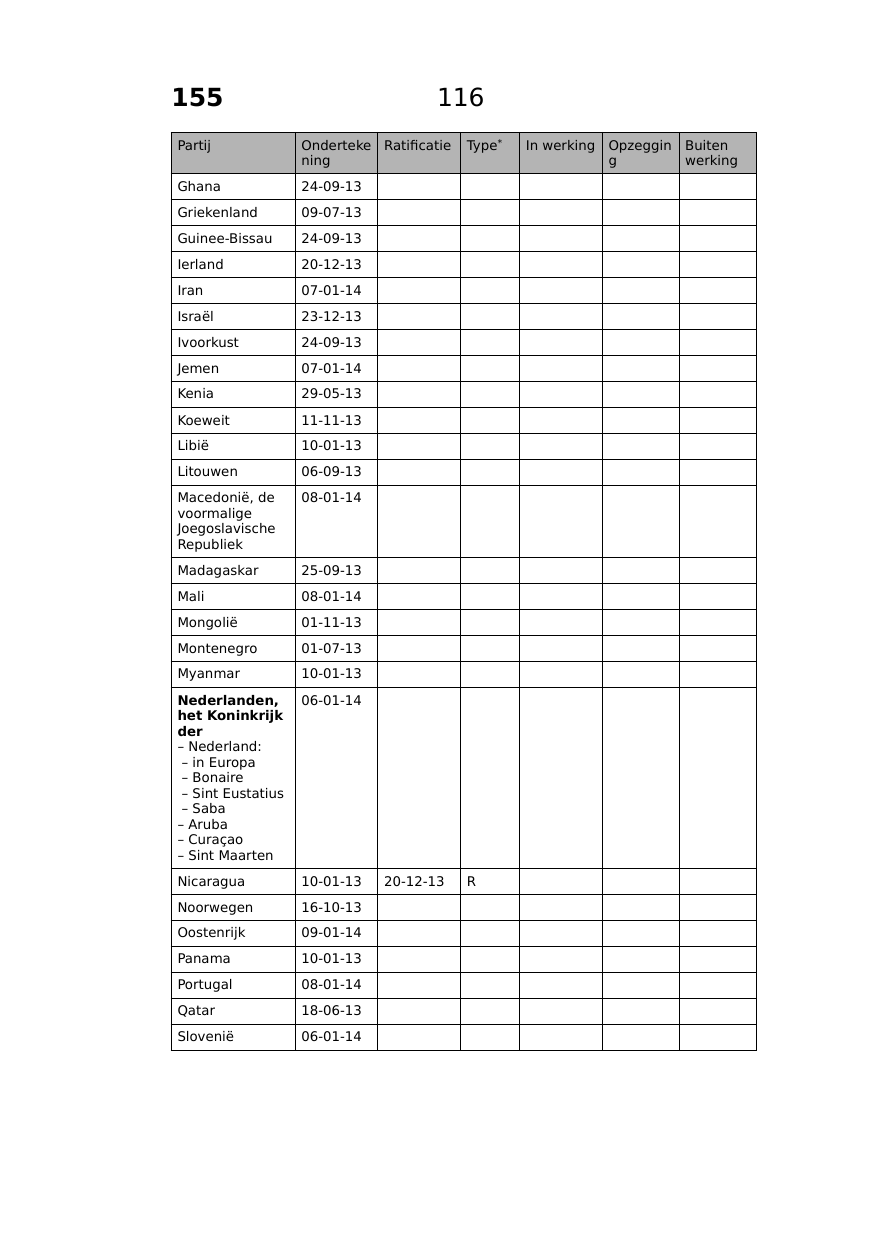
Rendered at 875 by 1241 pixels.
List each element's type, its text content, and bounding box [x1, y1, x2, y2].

table_cell [461, 304, 519, 329]
table_cell [603, 408, 679, 433]
table_cell [461, 973, 519, 998]
table_cell [680, 460, 756, 484]
table_cell [603, 636, 679, 661]
table_cell [680, 770, 756, 786]
table_cell [378, 832, 460, 848]
table_cell Nederlanden, het Koninkrijk der [172, 688, 295, 739]
table_cell [680, 636, 756, 661]
table_cell 24-09-13 [296, 330, 377, 355]
table_cell Ierland [172, 252, 295, 277]
table_cell [520, 200, 602, 225]
table_cell [520, 973, 602, 998]
table_cell [461, 895, 519, 920]
table_cell Portugal [172, 973, 295, 998]
table_cell Noorwegen [172, 895, 295, 920]
table_cell [296, 786, 377, 801]
table_cell [378, 770, 460, 786]
table_cell [520, 252, 602, 277]
table_cell [520, 921, 602, 946]
table_cell 10-01-13 [296, 869, 377, 894]
table_cell [378, 382, 460, 407]
table_cell 09-07-13 [296, 200, 377, 225]
table_cell [603, 200, 679, 225]
table_cell 06-09-13 [296, 460, 377, 484]
table_cell [378, 973, 460, 998]
table_cell [378, 408, 460, 433]
table_cell 11-11-13 [296, 408, 377, 433]
table_cell [680, 755, 756, 770]
table_cell [520, 584, 602, 609]
table_cell [520, 610, 602, 635]
table_cell [680, 739, 756, 754]
table_cell [461, 688, 519, 739]
table_cell [603, 356, 679, 381]
table_cell Ghana [172, 174, 295, 199]
table_cell [603, 921, 679, 946]
table_cell [603, 688, 679, 739]
table_cell Israël [172, 304, 295, 329]
table_cell [680, 434, 756, 459]
table_cell [680, 252, 756, 277]
table_cell [461, 786, 519, 801]
table_cell [378, 584, 460, 609]
table_cell [603, 869, 679, 894]
table_cell [520, 1025, 602, 1049]
table_cell [461, 226, 519, 251]
table_cell [520, 869, 602, 894]
table_cell [603, 304, 679, 329]
table_cell [603, 817, 679, 832]
table_cell [520, 786, 602, 801]
table_cell [461, 434, 519, 459]
table_cell [680, 947, 756, 972]
table_cell [520, 662, 602, 687]
table_cell Guinee-Bissau [172, 226, 295, 251]
table_cell [461, 636, 519, 661]
table_cell [378, 817, 460, 832]
table_cell [680, 200, 756, 225]
table_cell – Curaçao [172, 832, 295, 848]
table_cell [378, 252, 460, 277]
table_cell [520, 174, 602, 199]
table_cell [603, 460, 679, 484]
table_cell [603, 999, 679, 1023]
table_cell [520, 947, 602, 972]
table_cell [461, 330, 519, 355]
table_cell [378, 786, 460, 801]
table_cell [461, 584, 519, 609]
table_cell 06-01-14 [296, 688, 377, 739]
table_cell [603, 434, 679, 459]
table_cell [461, 770, 519, 786]
table_cell [378, 460, 460, 484]
table_cell [603, 330, 679, 355]
table_cell 01-11-13 [296, 610, 377, 635]
table_cell [520, 739, 602, 754]
table_cell [680, 610, 756, 635]
table_cell [461, 558, 519, 583]
table_cell [603, 558, 679, 583]
table_cell [680, 832, 756, 848]
table_cell 29-05-13 [296, 382, 377, 407]
table_cell [461, 200, 519, 225]
table_cell – Aruba [172, 817, 295, 832]
table_cell [461, 832, 519, 848]
table_cell Myanmar [172, 662, 295, 687]
table_cell [378, 739, 460, 754]
table_cell [461, 486, 519, 557]
table_cell [680, 999, 756, 1023]
table_cell [520, 382, 602, 407]
table_cell – Bonaire [172, 770, 295, 786]
table_cell 25-09-13 [296, 558, 377, 583]
table_header Opzegging [603, 133, 679, 173]
table_cell Panama [172, 947, 295, 972]
table_header Buiten werking [680, 133, 756, 173]
table_cell [520, 755, 602, 770]
table_cell [520, 832, 602, 848]
table_cell [520, 278, 602, 303]
table_cell 07-01-14 [296, 356, 377, 381]
table_header Type* [461, 133, 519, 173]
table_cell [296, 848, 377, 868]
table_cell [461, 408, 519, 433]
table_cell Mongolië [172, 610, 295, 635]
table_cell – Sint Eustatius [172, 786, 295, 801]
table_cell [603, 973, 679, 998]
table_cell [378, 200, 460, 225]
table_cell [603, 252, 679, 277]
table_cell [680, 848, 756, 868]
table_cell [461, 801, 519, 817]
table_cell [378, 304, 460, 329]
table_cell [680, 558, 756, 583]
table_cell 10-01-13 [296, 434, 377, 459]
table_cell Kenia [172, 382, 295, 407]
table_cell [680, 921, 756, 946]
table_cell [520, 817, 602, 832]
table_cell [378, 330, 460, 355]
table_cell Litouwen [172, 460, 295, 484]
table_cell [461, 755, 519, 770]
table_cell [461, 382, 519, 407]
table_cell [461, 252, 519, 277]
table_cell [520, 770, 602, 786]
table_cell 07-01-14 [296, 278, 377, 303]
table_cell [603, 848, 679, 868]
table_cell 20-12-13 [378, 869, 460, 894]
table_cell [520, 486, 602, 557]
table_cell 08-01-14 [296, 584, 377, 609]
table_cell [296, 801, 377, 817]
table_cell [296, 770, 377, 786]
table_cell [378, 688, 460, 739]
table_cell [461, 817, 519, 832]
table_cell [520, 636, 602, 661]
table_cell [603, 770, 679, 786]
table_cell 24-09-13 [296, 226, 377, 251]
table_cell Nicaragua [172, 869, 295, 894]
table_cell [461, 848, 519, 868]
table_cell [378, 801, 460, 817]
table_cell [378, 848, 460, 868]
table_cell [680, 330, 756, 355]
table_cell [680, 801, 756, 817]
table_cell [680, 817, 756, 832]
table_cell [680, 584, 756, 609]
table_cell 10-01-13 [296, 947, 377, 972]
table_cell [296, 739, 377, 754]
table_cell [603, 755, 679, 770]
table_cell [461, 278, 519, 303]
table_cell Griekenland [172, 200, 295, 225]
table_cell [603, 486, 679, 557]
table_header Ratificatie [378, 133, 460, 173]
table_cell [378, 755, 460, 770]
table_cell [378, 226, 460, 251]
table_cell Macedonië, de voormalige Joegoslavische Republiek [172, 486, 295, 557]
table_cell [680, 408, 756, 433]
table_cell [378, 636, 460, 661]
table_cell 20-12-13 [296, 252, 377, 277]
table_cell [603, 739, 679, 754]
table_cell 08-01-14 [296, 973, 377, 998]
table_header In werking [520, 133, 602, 173]
table_cell – Sint Maarten [172, 848, 295, 868]
table_cell [520, 434, 602, 459]
table_cell [680, 688, 756, 739]
table_header Partij [172, 133, 295, 173]
table_cell Ivoorkust [172, 330, 295, 355]
table_cell [461, 1025, 519, 1049]
table_cell [603, 382, 679, 407]
table_cell [520, 848, 602, 868]
table_cell [603, 1025, 679, 1049]
table_cell [680, 174, 756, 199]
table_cell Jemen [172, 356, 295, 381]
table_cell [461, 662, 519, 687]
table_cell [603, 947, 679, 972]
table_cell [461, 174, 519, 199]
table_cell 09-01-14 [296, 921, 377, 946]
table_cell [680, 662, 756, 687]
table_cell 24-09-13 [296, 174, 377, 199]
table_cell [680, 356, 756, 381]
table_cell [680, 226, 756, 251]
table_cell 10-01-13 [296, 662, 377, 687]
table_cell [378, 610, 460, 635]
table_cell [296, 832, 377, 848]
table_cell [461, 610, 519, 635]
table_cell [520, 999, 602, 1023]
table_cell Oostenrijk [172, 921, 295, 946]
table_cell [461, 999, 519, 1023]
table_cell [296, 817, 377, 832]
table_cell [680, 486, 756, 557]
table_cell [461, 947, 519, 972]
table_cell – Saba [172, 801, 295, 817]
table_cell [603, 610, 679, 635]
table_cell [520, 688, 602, 739]
table_cell [520, 356, 602, 381]
table_cell 16-10-13 [296, 895, 377, 920]
table_cell [603, 174, 679, 199]
table_cell [378, 999, 460, 1023]
table_cell [378, 921, 460, 946]
table_cell [603, 895, 679, 920]
table_cell [461, 460, 519, 484]
table_cell [680, 786, 756, 801]
table_cell [378, 278, 460, 303]
table_cell [603, 278, 679, 303]
table_cell [603, 786, 679, 801]
table_cell [603, 832, 679, 848]
table_cell [378, 356, 460, 381]
table_cell 01-07-13 [296, 636, 377, 661]
table_cell [520, 304, 602, 329]
table_cell [603, 584, 679, 609]
table_cell [378, 486, 460, 557]
table_cell [520, 895, 602, 920]
table_cell [461, 739, 519, 754]
table_cell [603, 662, 679, 687]
table_cell Libië [172, 434, 295, 459]
table_cell 18-06-13 [296, 999, 377, 1023]
table_cell 23-12-13 [296, 304, 377, 329]
table_cell [296, 755, 377, 770]
table_cell – Nederland: [172, 739, 295, 754]
table_cell Qatar [172, 999, 295, 1023]
table_cell [461, 921, 519, 946]
table_cell Madagaskar [172, 558, 295, 583]
table_cell [520, 801, 602, 817]
table_cell [520, 330, 602, 355]
table_cell Mali [172, 584, 295, 609]
table_cell 06-01-14 [296, 1025, 377, 1049]
table_cell [680, 895, 756, 920]
table_cell [680, 1025, 756, 1049]
table_cell [378, 174, 460, 199]
table_cell [378, 895, 460, 920]
table_cell [680, 869, 756, 894]
table_cell [520, 408, 602, 433]
table_cell [603, 226, 679, 251]
table_cell [520, 226, 602, 251]
table_cell Montenegro [172, 636, 295, 661]
table_cell [520, 558, 602, 583]
table_cell Koeweit [172, 408, 295, 433]
table_cell Iran [172, 278, 295, 303]
table_cell [603, 801, 679, 817]
table_cell R [461, 869, 519, 894]
table_cell – in Europa [172, 755, 295, 770]
table_cell [378, 434, 460, 459]
table_cell [378, 1025, 460, 1049]
table_cell [680, 278, 756, 303]
table_cell [378, 947, 460, 972]
table_cell [680, 304, 756, 329]
table_cell [520, 460, 602, 484]
table_cell [680, 973, 756, 998]
table_cell 08-01-14 [296, 486, 377, 557]
table_cell [378, 662, 460, 687]
table_header Ondertekening [296, 133, 377, 173]
table_cell [461, 356, 519, 381]
table_cell [378, 558, 460, 583]
table_cell [680, 382, 756, 407]
table_cell Slovenië [172, 1025, 295, 1049]
